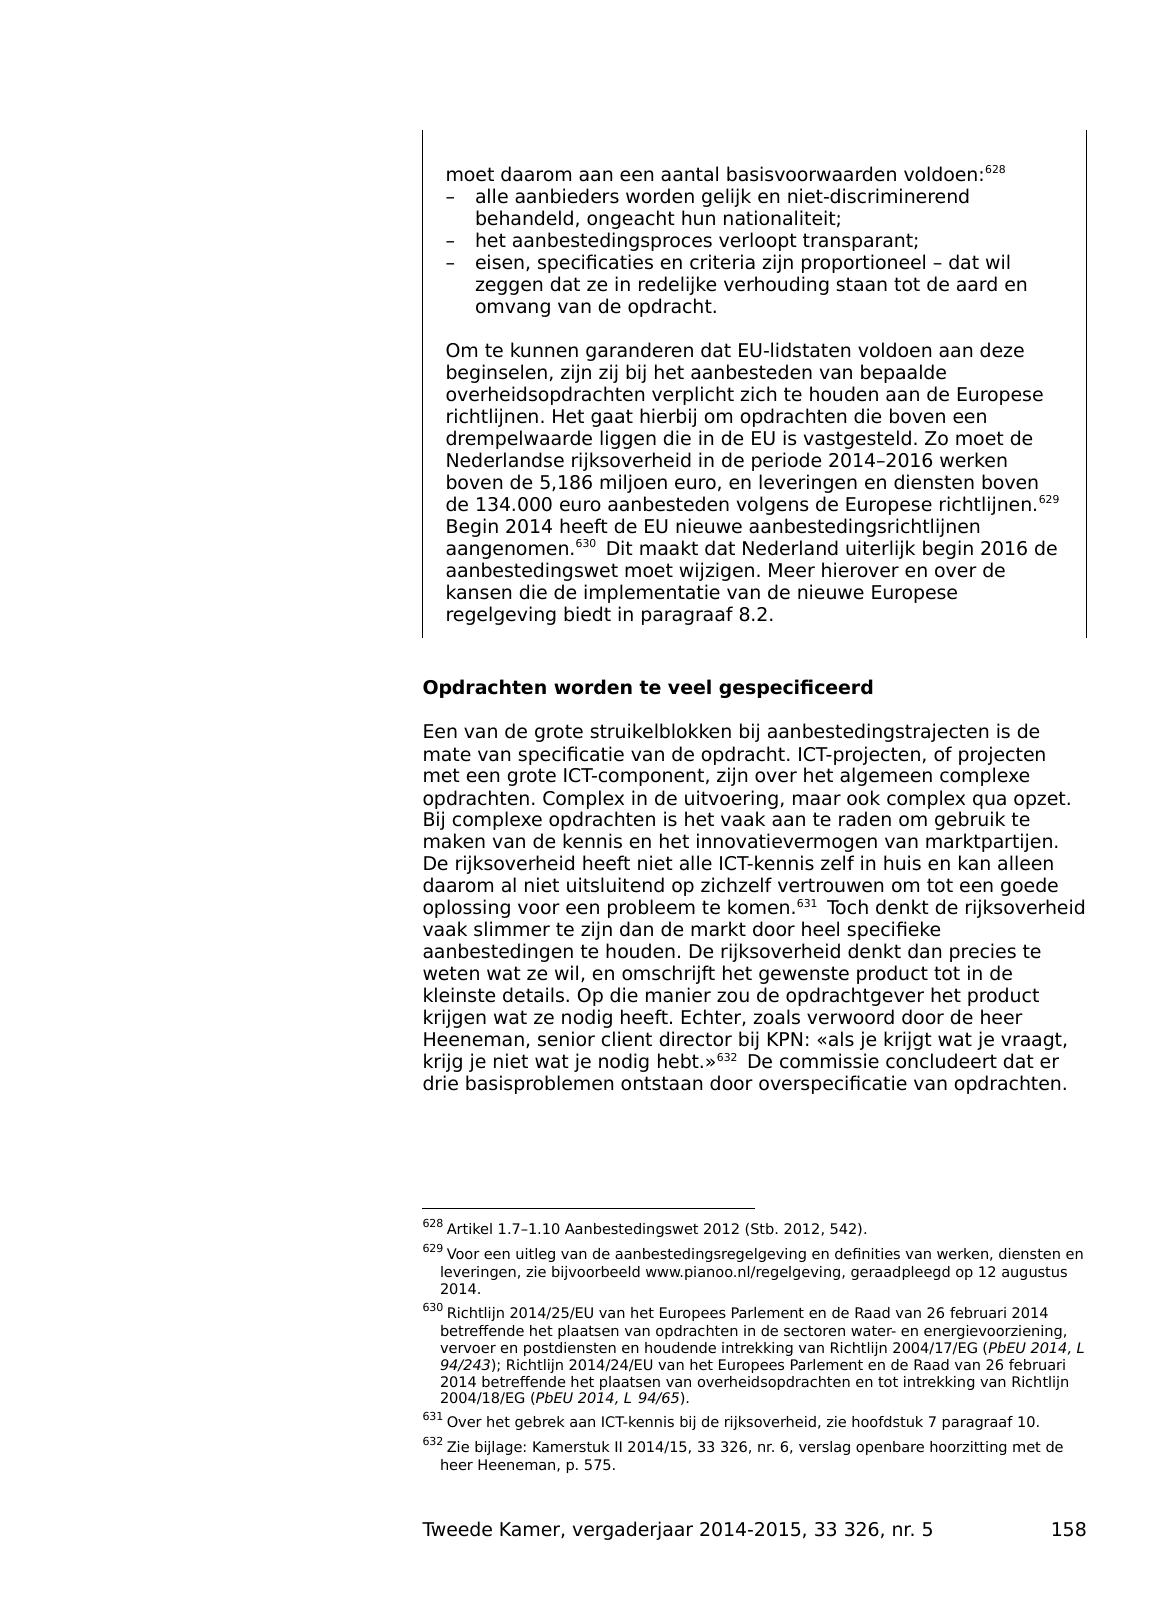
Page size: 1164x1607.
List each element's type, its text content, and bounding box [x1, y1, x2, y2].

subtitle Opdrachten worden te veel gespecificeerd [422, 677, 1087, 699]
text Een van de grote struikelblokken bij aanbestedingstrajecten is de mate van specificatie van de opdracht. ICT-projecten, of projecten met een grote ICT-component, zijn over het algemeen complexe opdrachten. Complex in de uitvoering, maar ook complex qua opzet. Bij complexe opdrachten is het vaak aan te raden om gebruik te maken van de kennis en het innovatievermogen van marktpartijen. De rijksoverheid heeft niet alle ICT-kennis zelf in huis en kan alleen daarom al niet uitsluitend op zichzelf vertrouwen om tot een goede oplossing voor een probleem te komen. Toch denkt de rijksoverheid vaak slimmer te zijn dan de markt door heel specifieke aanbestedingen te houden. De rijksoverheid denkt dan precies te weten wat ze wil, en omschrijft het gewenste product tot in de kleinste details. Op die manier zou de opdrachtgever het product krijgen wat ze nodig heeft. Echter, zoals verwoord door de heer Heeneman, senior client director bij KPN: «als je krijgt wat je vraagt, krijg je niet wat je nodig hebt.» De commissie concludeert dat er drie basisproblemen ontstaan door overspecificatie van opdrachten. [422, 721, 1087, 1095]
table_header moet daarom aan een aantal basisvoorwaarden voldoen: – alle aanbieders worden gelijk en niet-discriminerend behandeld, ongeacht hun nationaliteit; – het aanbestedingsproces verloopt transparant; – eisen, specificaties en criteria zijn proportioneel – dat wil zeggen dat ze in redelijke verhouding staan tot de aard en omvang van de opdracht. Om te kunnen garanderen dat EU-lidstaten voldoen aan deze beginselen, zijn zij bij het aanbesteden van bepaalde overheidsopdrachten verplicht zich te houden aan de Europese richtlijnen. Het gaat hierbij om opdrachten die boven een drempelwaarde liggen die in de EU is vastgesteld. Zo moet de Nederlandse rijksoverheid in de periode 2014–2016 werken boven de 5,186 miljoen euro, en leveringen en diensten boven de 134.000 euro aanbesteden volgens de Europese richtlijnen. Begin 2014 heeft de EU nieuwe aanbestedingsrichtlijnen aangenomen. Dit maakt dat Nederland uiterlijk begin 2016 de aanbestedingswet moet wijzigen. Meer hierover en over de kansen die de implementatie van de nieuwe Europese regelgeving biedt in paragraaf 8.2. [423, 130, 1086, 637]
text Over het gebrek aan ICT-kennis bij de rijksoverheid, zie hoofdstuk 7 paragraaf 10. [422, 1410, 1087, 1432]
text Zie bijlage: Kamerstuk II 2014/15, 33 326, nr. 6, verslag openbare hoorzitting met de heer Heeneman, p. 575. [422, 1435, 1087, 1474]
